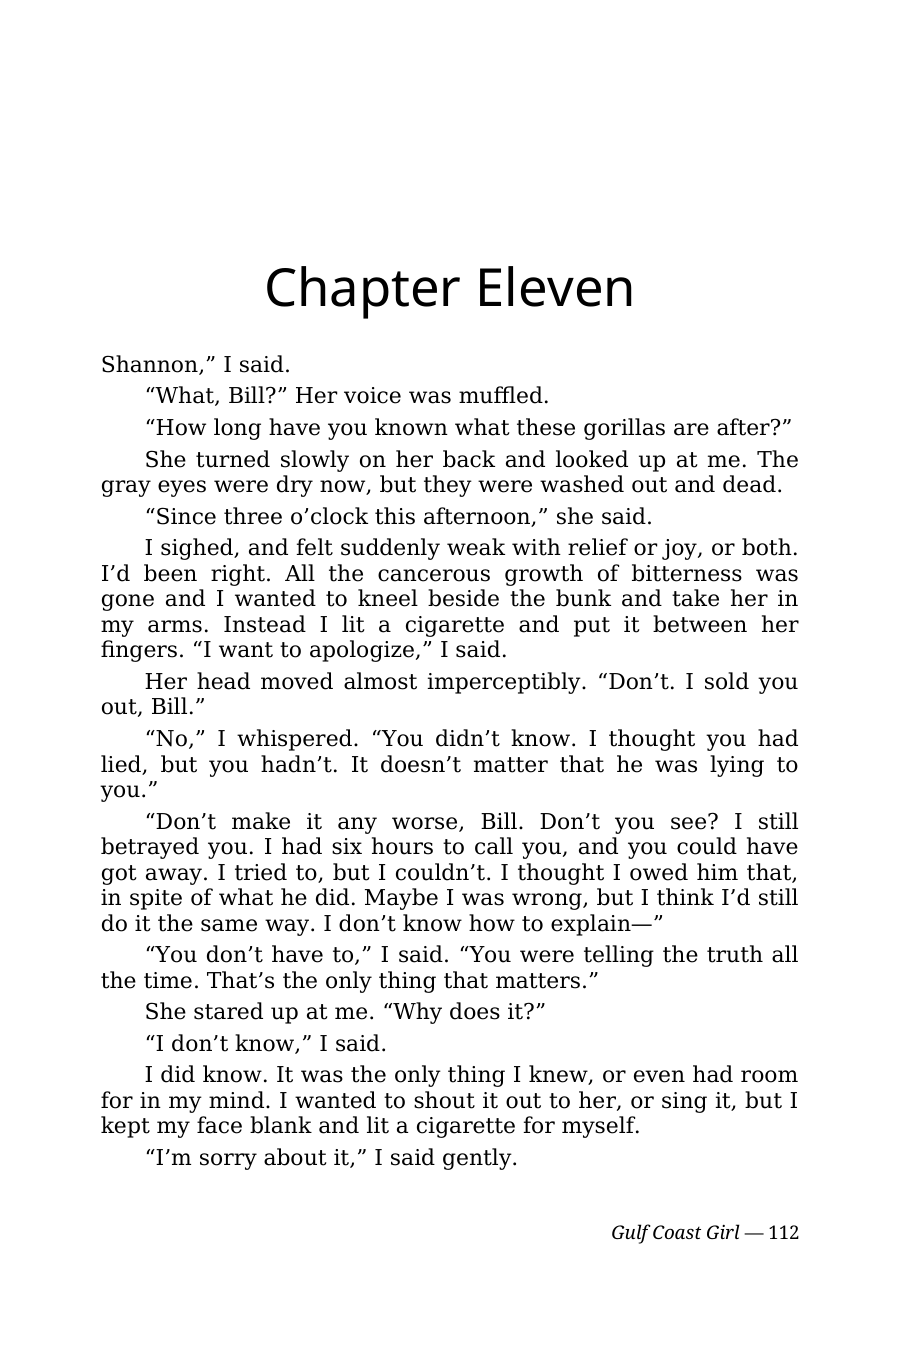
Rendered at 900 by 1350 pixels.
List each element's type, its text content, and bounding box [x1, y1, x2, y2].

text I sighed, and felt suddenly weak with relief or joy, or both. I’d been right. All the cancerous growth of bitterness was gone and I wanted to kneel beside the bunk and take her in my arms. Instead I lit a cigarette and put it between her fingers. “I want to apologize,” I said. [101, 535, 799, 663]
text Shannon,” I said. [101, 352, 799, 378]
text “No,” I whispered. “You didn’t know. I thought you had lied, but you hadn’t. It doesn’t matter that he was lying to you.” [101, 726, 799, 803]
text “Don’t make it any worse, Bill. Don’t you see? I still betrayed you. I had six hours to call you, and you could have got away. I tried to, but I couldn’t. I thought I owed him that, in spite of what he did. Maybe I was wrong, but I think I’d still do it the same way. I don’t know how to explain—” [101, 809, 799, 936]
text Her head moved almost imperceptibly. “Don’t. I sold you out, Bill.” [101, 669, 799, 720]
subtitle Chapter Eleven [101, 251, 799, 322]
text She stared up at me. “Why does it?” [101, 999, 799, 1025]
text “Since three o’clock this afternoon,” she said. [101, 504, 799, 529]
text “I don’t know,” I said. [101, 1031, 799, 1057]
text “How long have you known what these gorillas are after?” [101, 415, 799, 441]
text “What, Bill?” Her voice was muffled. [101, 384, 799, 409]
text “I’m sorry about it,” I said gently. [101, 1145, 799, 1171]
text “You don’t have to,” I said. “You were telling the truth all the time. That’s the only thing that matters.” [101, 942, 799, 993]
text She turned slowly on her back and looked up at me. The gray eyes were dry now, but they were washed out and dead. [101, 447, 799, 498]
text I did know. It was the only thing I knew, or even had room for in my mind. I wanted to shout it out to her, or sing it, but I kept my face blank and lit a cigarette for myself. [101, 1063, 799, 1139]
